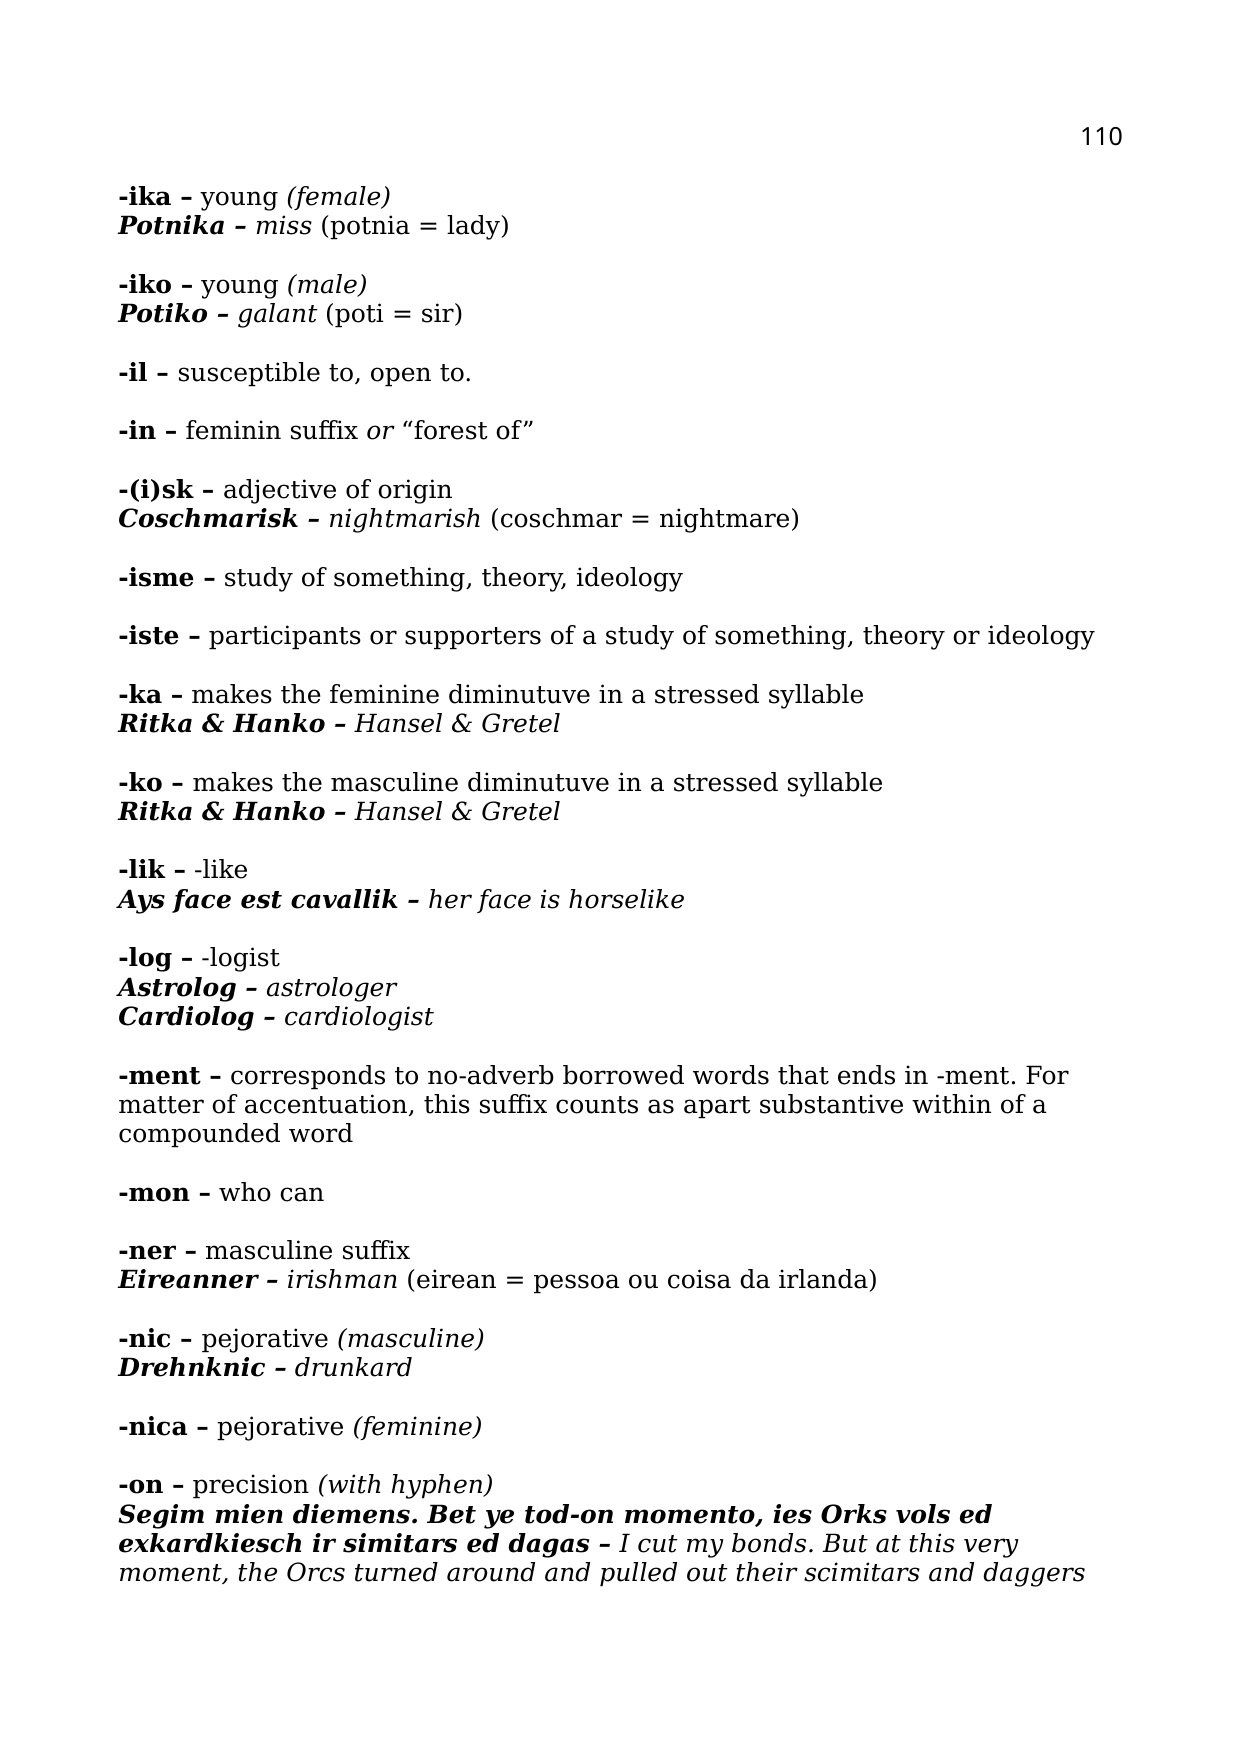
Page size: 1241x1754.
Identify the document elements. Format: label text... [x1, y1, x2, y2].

text -ika – young (female) [118, 182, 1123, 211]
text -ment – corresponds to no-adverb borrowed words that ends in -ment. For matter of accentuation, this suffix counts as apart substantive within of a compounded word [118, 1061, 1123, 1148]
text Potnika – miss (potnia = lady) [118, 211, 1123, 240]
text -ko – makes the masculine diminutuve in a stressed syllable [118, 767, 1123, 797]
text -nic – pejorative (masculine) [118, 1324, 1123, 1353]
text -nica – pejorative (feminine) [118, 1412, 1123, 1441]
text -iste – participants or supporters of a study of something, theory or ideology [118, 621, 1123, 650]
text -il – susceptible to, open to. [118, 357, 1123, 387]
text Ays face est cavallik – her face is horselike [118, 885, 1123, 914]
text -log – -logist [118, 943, 1123, 973]
text -on – precision (with hyphen) [118, 1470, 1123, 1500]
text Ritka & Hanko – Hansel & Gretel [118, 797, 1123, 826]
text Coschmarisk – nightmarish (coschmar = nightmare) [118, 504, 1123, 533]
text -ka – makes the feminine diminutuve in a stressed syllable [118, 679, 1123, 709]
text Segim mien diemens. Bet ye tod-on momento, ies Orks vols ed exkardkiesch ir simitars ed dagas – I cut my bonds. But at this very moment, the Orcs turned around and pulled out their scimitars and daggers [118, 1500, 1123, 1588]
text Eireanner – irishman (eirean = pessoa ou coisa da irlanda) [118, 1265, 1123, 1295]
text Drehnknic – drunkard [118, 1353, 1123, 1383]
text -iko – young (male) [118, 269, 1123, 299]
text -in – feminin suffix or “forest of” [118, 416, 1123, 445]
text -mon – who can [118, 1177, 1123, 1207]
text Astrolog – astrologer [118, 973, 1123, 1002]
text -(i)sk – adjective of origin [118, 474, 1123, 504]
text -lik – -like [118, 855, 1123, 885]
text Ritka & Hanko – Hansel & Gretel [118, 709, 1123, 738]
text -isme – study of something, theory, ideology [118, 562, 1123, 592]
text -ner – masculine suffix [118, 1236, 1123, 1265]
text Cardiolog – cardiologist [118, 1002, 1123, 1031]
text Potiko – galant (poti = sir) [118, 299, 1123, 328]
